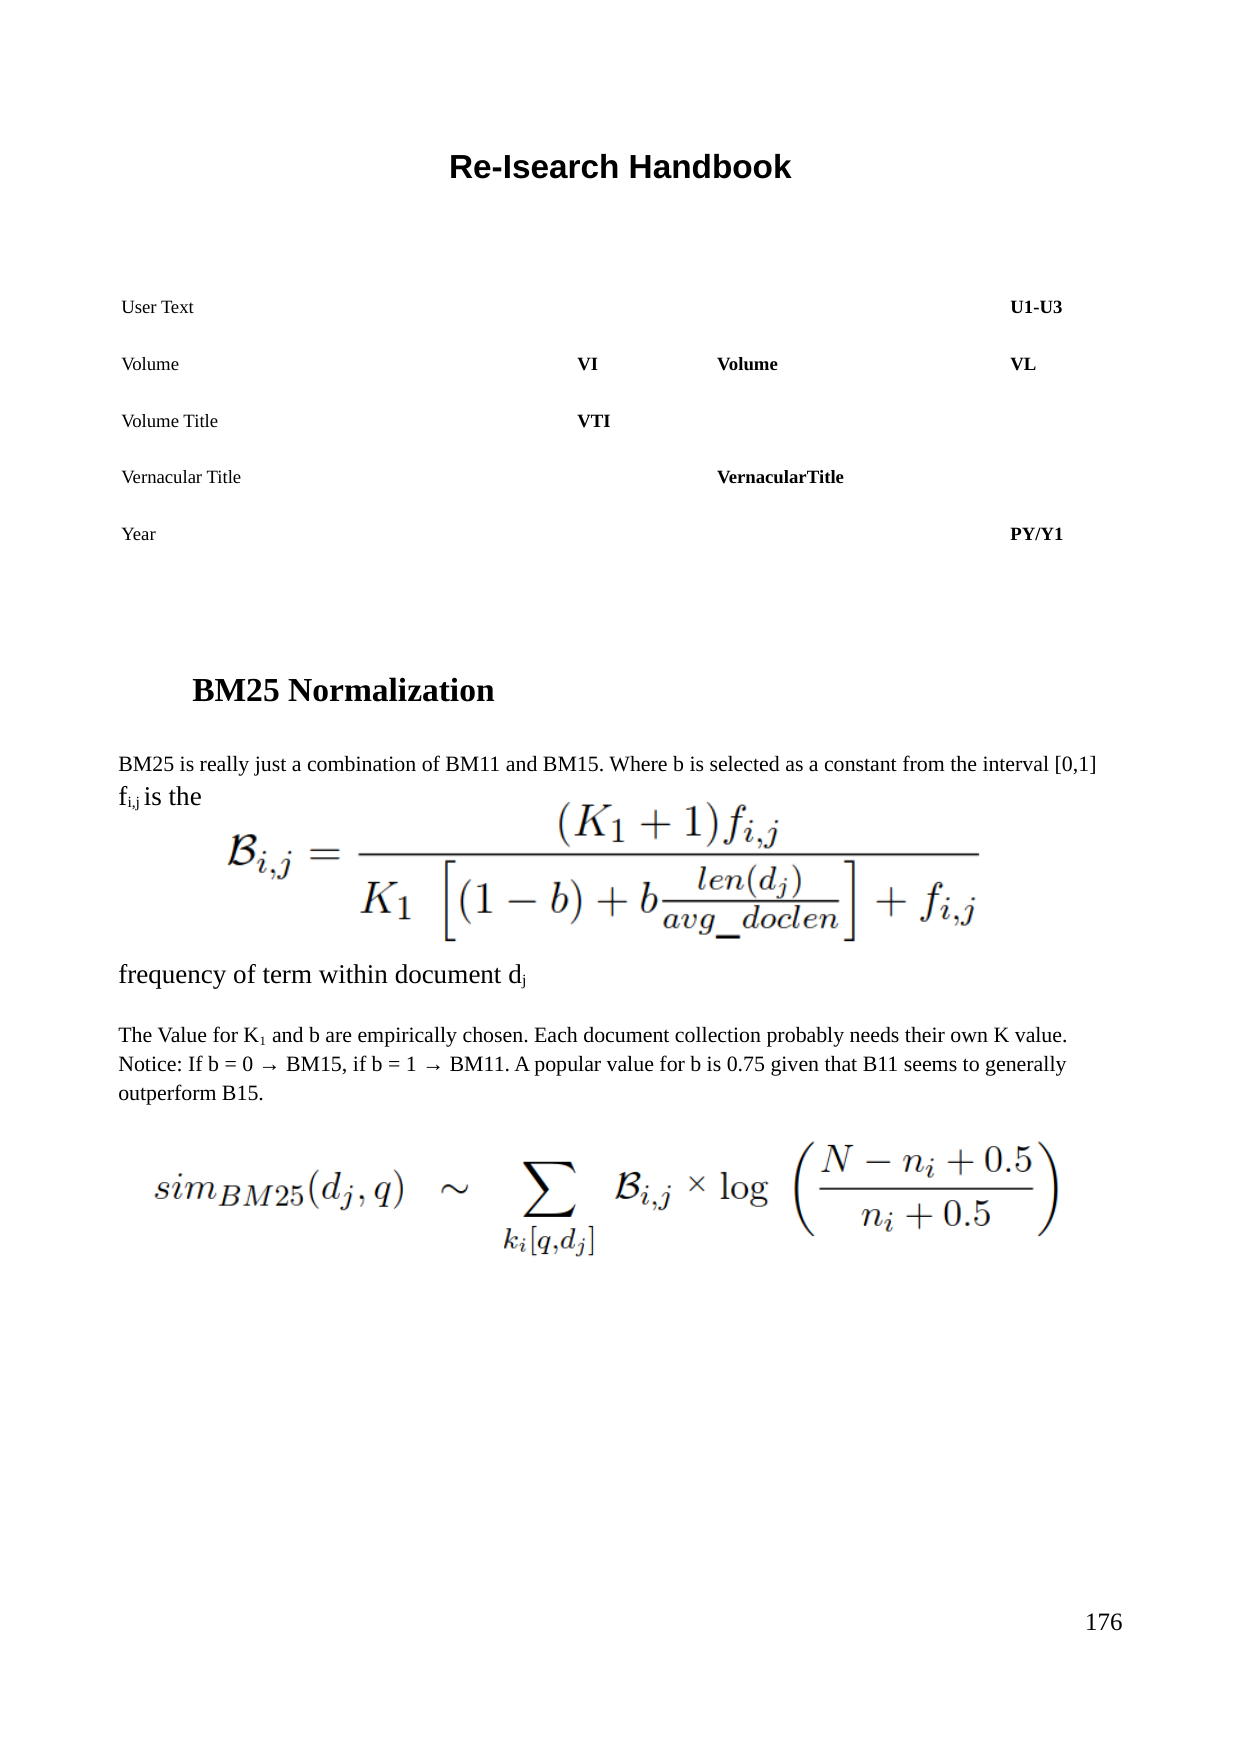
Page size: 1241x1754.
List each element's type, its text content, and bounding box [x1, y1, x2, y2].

table_cell VernacularTitle [714, 464, 1007, 520]
picture [132, 1109, 1108, 1280]
table_cell ​ [1007, 407, 1122, 463]
table_cell ​ [714, 520, 1007, 577]
table_cell PY/Y1 [1007, 520, 1122, 577]
subtitle BM25 Normalization [118, 671, 1122, 709]
table_cell ​ [574, 520, 714, 577]
table_cell Year [118, 520, 574, 577]
text The Value for K1 and b are empirically chosen. Each document collection probably needs their own K value. [118, 1022, 1122, 1048]
table_cell Volume Title [118, 407, 574, 463]
table_cell U1-U3 [1007, 293, 1122, 350]
table_cell ​ [574, 464, 714, 520]
table_cell ​ [714, 229, 1007, 293]
table_cell [118, 229, 574, 293]
table_cell Volume [118, 350, 574, 407]
table_cell ​ [714, 293, 1007, 350]
table_cell VTI [574, 407, 714, 463]
table_cell User Text [118, 293, 574, 350]
table_cell [1007, 229, 1122, 293]
text fi,j is the frequency of term within document dj [118, 779, 1122, 989]
picture [204, 779, 1037, 958]
table_cell ​ [574, 293, 714, 350]
text BM25 is really just a combination of BM11 and BM15. Where b is selected as a constant from the interval [0,1] [118, 751, 1122, 776]
table_cell VI [574, 350, 714, 407]
text Notice: If b = 0 → BM15, if b = 1 → BM11. A popular value for b is 0.75 given that B11 seems to generally outperform B15. [118, 1051, 1122, 1106]
table_cell Volume [714, 350, 1007, 407]
table_cell ​ [574, 229, 714, 293]
table_cell VL [1007, 350, 1122, 407]
table_cell ​ [714, 407, 1007, 463]
table_cell Vernacular Title [118, 464, 574, 520]
table_cell ​ [1007, 464, 1122, 520]
